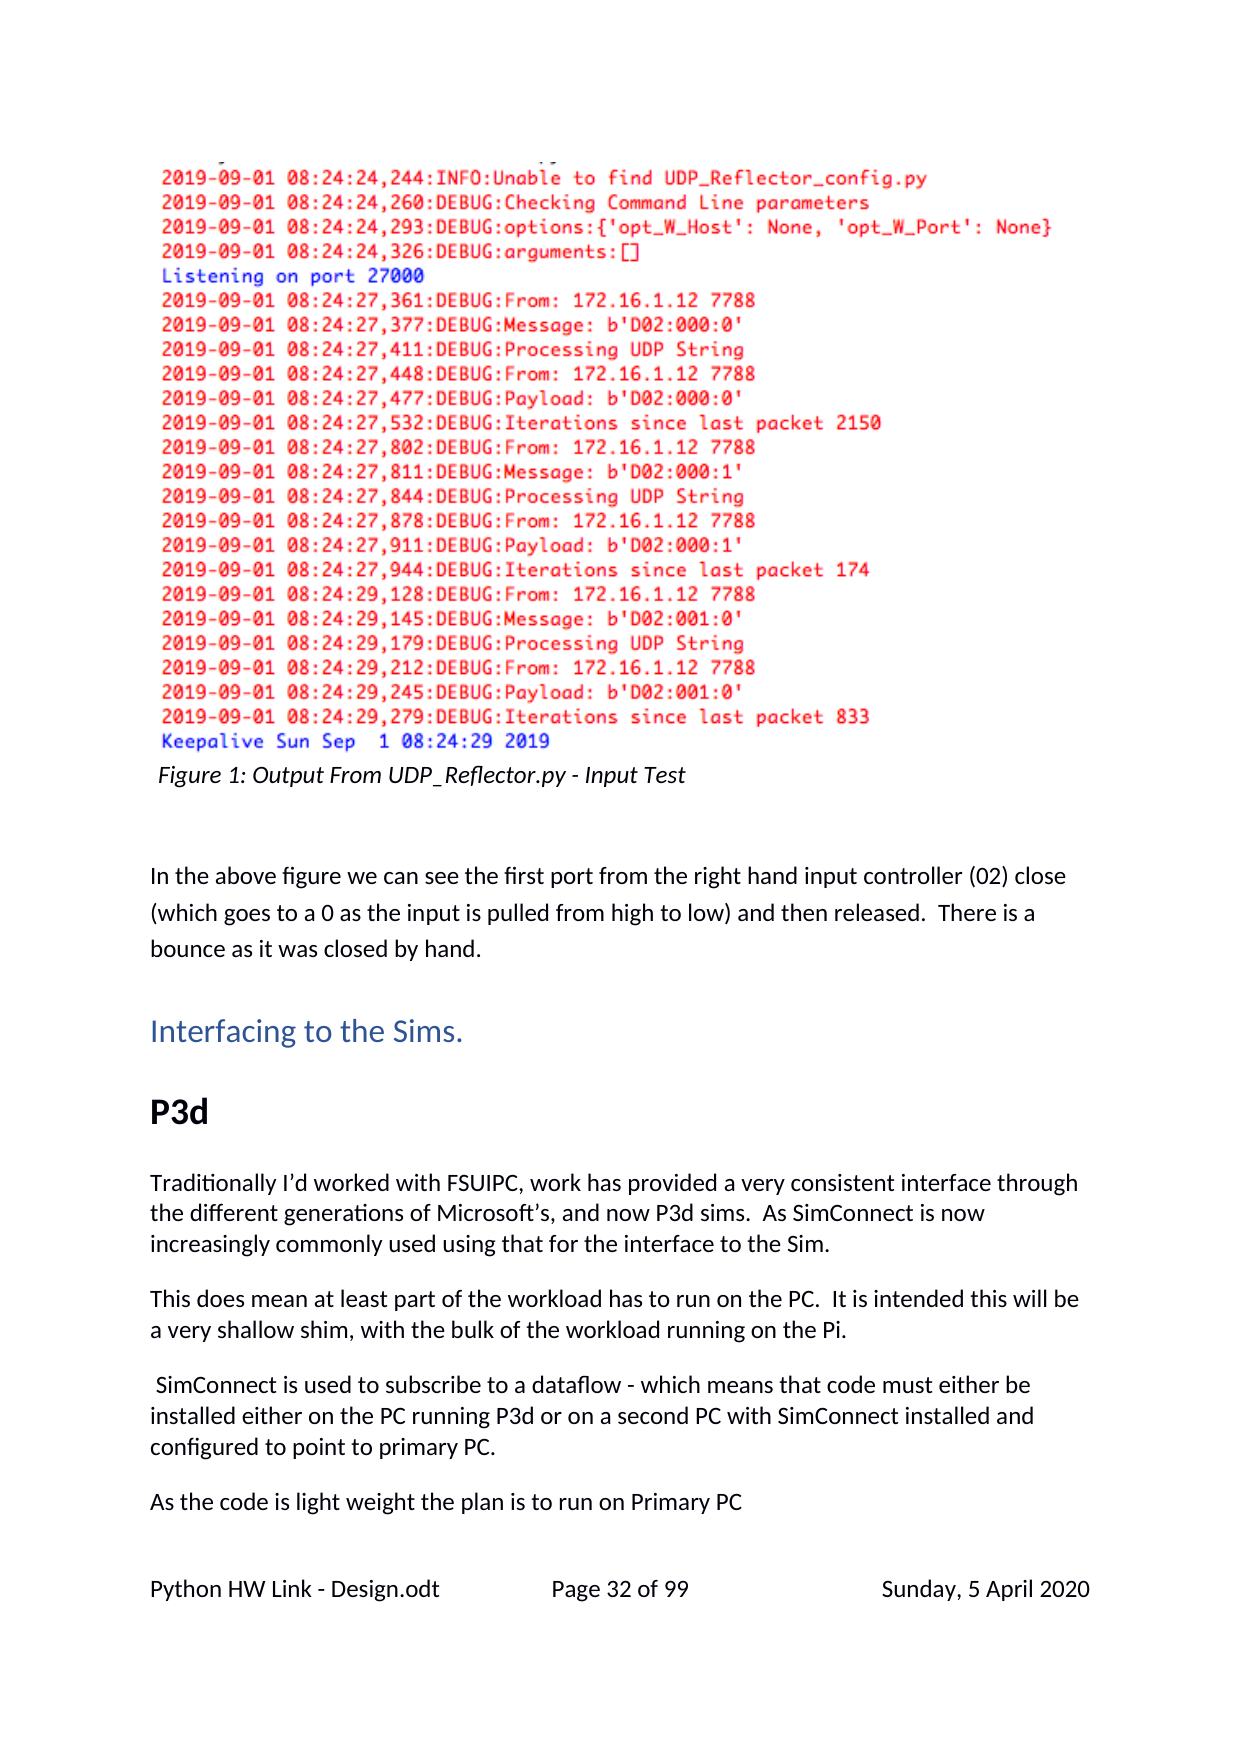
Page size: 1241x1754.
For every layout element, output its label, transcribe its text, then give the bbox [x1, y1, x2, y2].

text Figure 1: Output From UDP_Reflector.py - Input Test [158, 753, 1082, 789]
picture [157, 162, 1083, 753]
subtitle Interfacing to the Sims. [150, 1010, 1090, 1050]
text This does mean at least part of the workload has to run on the PC. It is intended this will be a very shallow shim, with the bulk of the workload running on the Pi. [150, 1284, 1090, 1345]
text SimConnect is used to subscribe to a dataflow - which means that code must either be installed either on the PC running P3d or on a second PC with SimConnect installed and configured to point to primary PC. [150, 1370, 1090, 1461]
text In the above figure we can see the first port from the right hand input controller (02) close (which goes to a 0 as the input is pulled from high to low) and then released. There is a bounce as it was closed by hand. [150, 860, 1090, 964]
text As the code is light weight the plan is to run on Primary PC [150, 1486, 1090, 1517]
text Traditionally I’d worked with FSUIPC, work has provided a very consistent interface through the different generations of Microsoft’s, and now P3d sims. As SimConnect is now increasingly commonly used using that for the interface to the Sim. [150, 1167, 1090, 1259]
subtitle P3d [150, 1088, 1090, 1134]
